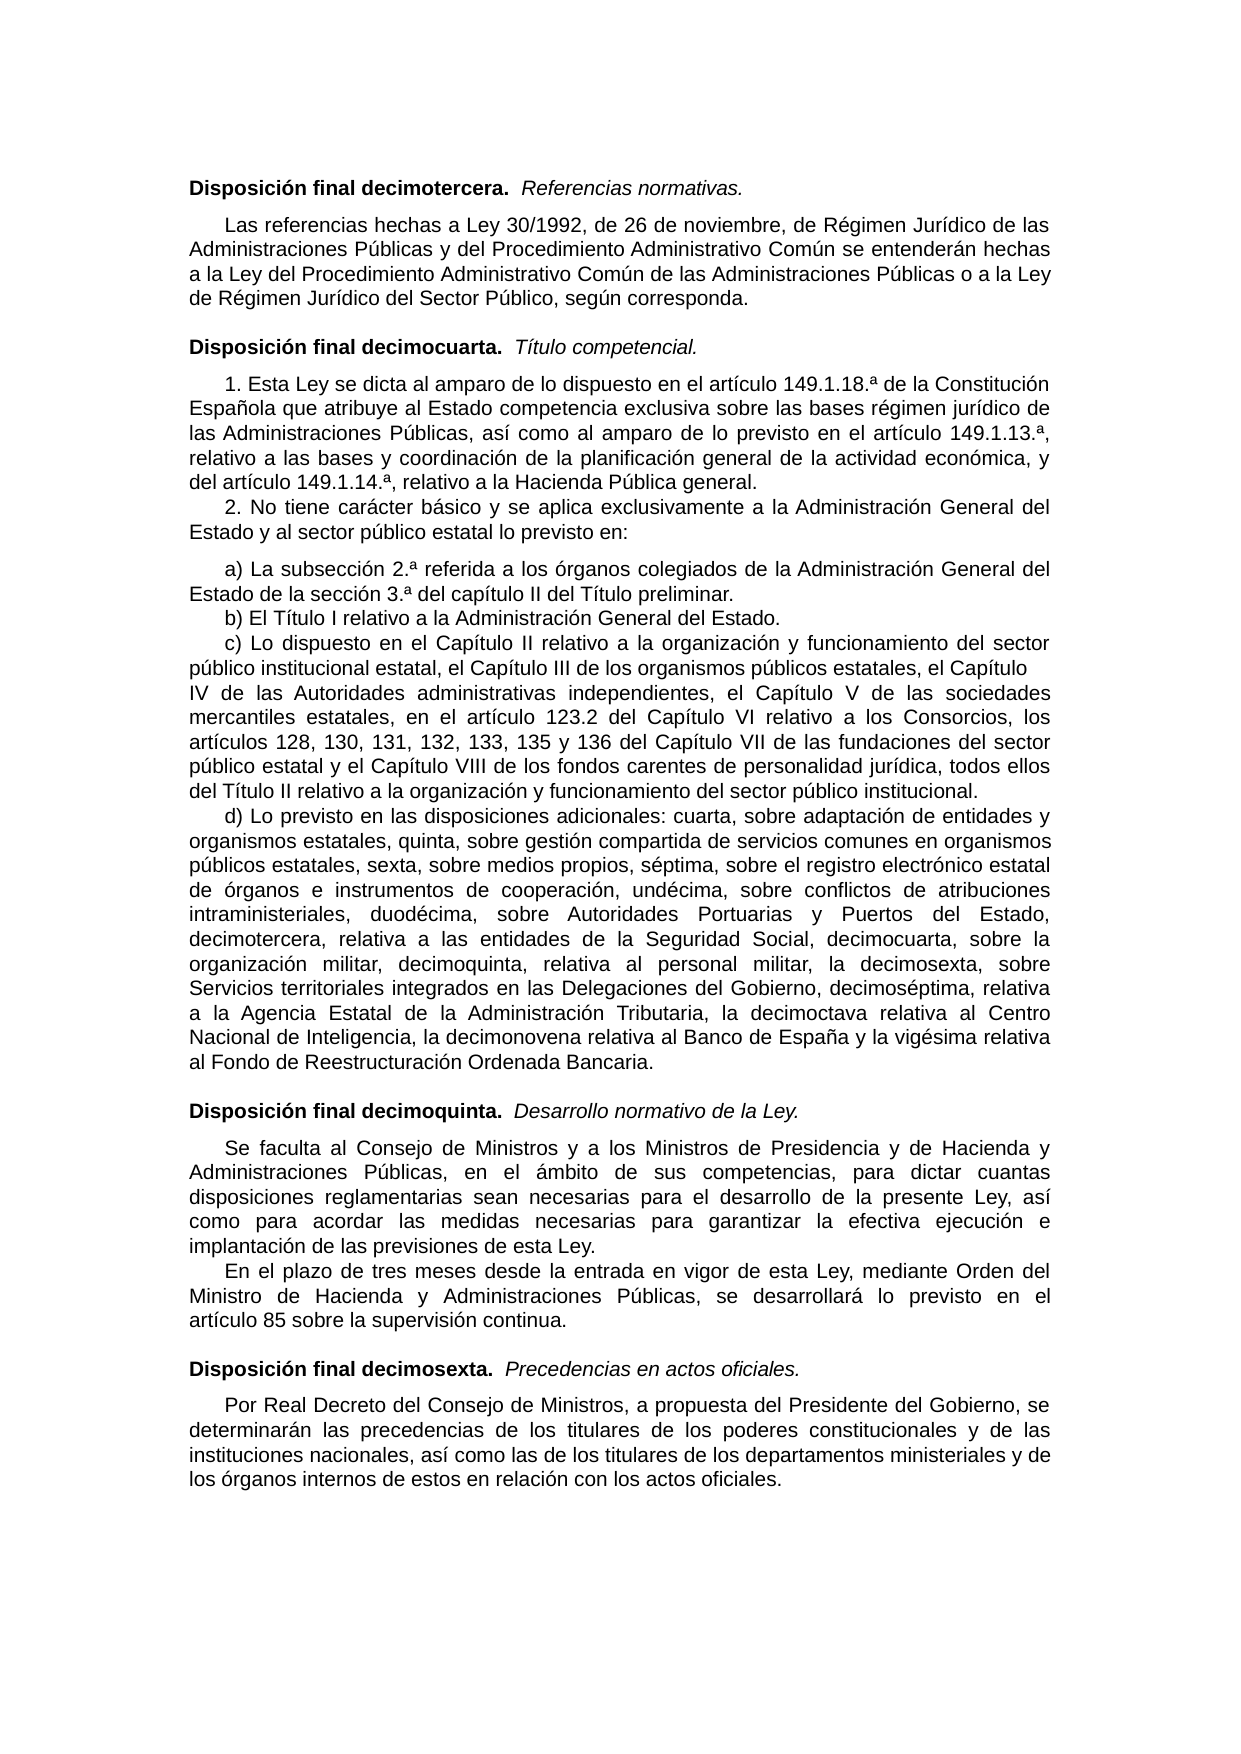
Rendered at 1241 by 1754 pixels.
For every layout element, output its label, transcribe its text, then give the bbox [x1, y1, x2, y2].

text Las referencias hechas a Ley 30/1992, de 26 de noviembre, de Régimen Jurídico de las Administraciones Públicas y del Procedimiento Administrativo Común se entenderán hechas a la Ley del Procedimiento Administrativo Común de las Administraciones Públicas o a la Ley de Régimen Jurídico del Sector Público, según corresponda. [189, 212, 1051, 310]
list El Título I relativo a la Administración General del Estado. [224, 606, 1167, 630]
list La subsección 2.ª referida a los órganos colegiados de la Administración General del Estado de la sección 3.ª del capítulo II del Título preliminar. [189, 557, 1051, 605]
text Se faculta al Consejo de Ministros y a los Ministros de Presidencia y de Hacienda y Administraciones Públicas, en el ámbito de sus competencias, para dictar cuantas disposiciones reglamentarias sean necesarias para el desarrollo de la presente Ley, así como para acordar las medidas necesarias para garantizar la efectiva ejecución e implantación de las previsiones de esta Ley. [189, 1136, 1052, 1258]
list Esta Ley se dicta al amparo de lo dispuesto en el artículo 149.1.18.ª de la Constitución Española que atribuye al Estado competencia exclusiva sobre las bases régimen jurídico de las Administraciones Públicas, así como al amparo de lo previsto en el artículo 149.1.13.ª, relativo a las bases y coordinación de la planificación general de la actividad económica, y del artículo 149.1.14.ª, relativo a la Hacienda Pública general. [189, 372, 1051, 494]
text Disposición final decimocuarta. Título competencial. [189, 335, 1167, 359]
text IV de las Autoridades administrativas independientes, el Capítulo V de las sociedades mercantiles estatales, en el artículo 123.2 del Capítulo VI relativo a los Consorcios, los artículos 128, 130, 131, 132, 133, 135 y 136 del Capítulo VII de las fundaciones del sector público estatal y el Capítulo VIII de los fondos carentes de personalidad jurídica, todos ellos del Título II relativo a la organización y funcionamiento del sector público institucional. [189, 681, 1052, 803]
text En el plazo de tres meses desde la entrada en vigor de esta Ley, mediante Orden del Ministro de Hacienda y Administraciones Públicas, se desarrollará lo previsto en el artículo 85 sobre la supervisión continua. [189, 1259, 1052, 1332]
text Disposición final decimoquinta. Desarrollo normativo de la Ley. [189, 1099, 1167, 1123]
text Disposición final decimosexta. Precedencias en actos oficiales. [189, 1357, 1167, 1381]
list Lo dispuesto en el Capítulo II relativo a la organización y funcionamiento del sector público institucional estatal, el Capítulo III de los organismos públicos estatales, el Capítulo [189, 631, 1051, 680]
text Disposición final decimotercera. Referencias normativas. [189, 176, 1167, 200]
text Por Real Decreto del Consejo de Ministros, a propuesta del Presidente del Gobierno, se determinarán las precedencias de los titulares de los poderes constitucionales y de las instituciones nacionales, así como las de los titulares de los departamentos ministeriales y de los órganos internos de estos en relación con los actos oficiales. [189, 1393, 1052, 1491]
list No tiene carácter básico y se aplica exclusivamente a la Administración General del Estado y al sector público estatal lo previsto en: [189, 495, 1051, 543]
list Lo previsto en las disposiciones adicionales: cuarta, sobre adaptación de entidades y organismos estatales, quinta, sobre gestión compartida de servicios comunes en organismos públicos estatales, sexta, sobre medios propios, séptima, sobre el registro electrónico estatal de órganos e instrumentos de cooperación, undécima, sobre conflictos de atribuciones intraministeriales, duodécima, sobre Autoridades Portuarias y Puertos del Estado, decimotercera, relativa a las entidades de la Seguridad Social, decimocuarta, sobre la organización militar, decimoquinta, relativa al personal militar, la decimosexta, sobre Servicios territoriales integrados en las Delegaciones del Gobierno, decimoséptima, relativa a la Agencia Estatal de la Administración Tributaria, la decimoctava relativa al Centro Nacional de Inteligencia, la decimonovena relativa al Banco de España y la vigésima relativa al Fondo de Reestructuración Ordenada Bancaria. [189, 804, 1052, 1074]
